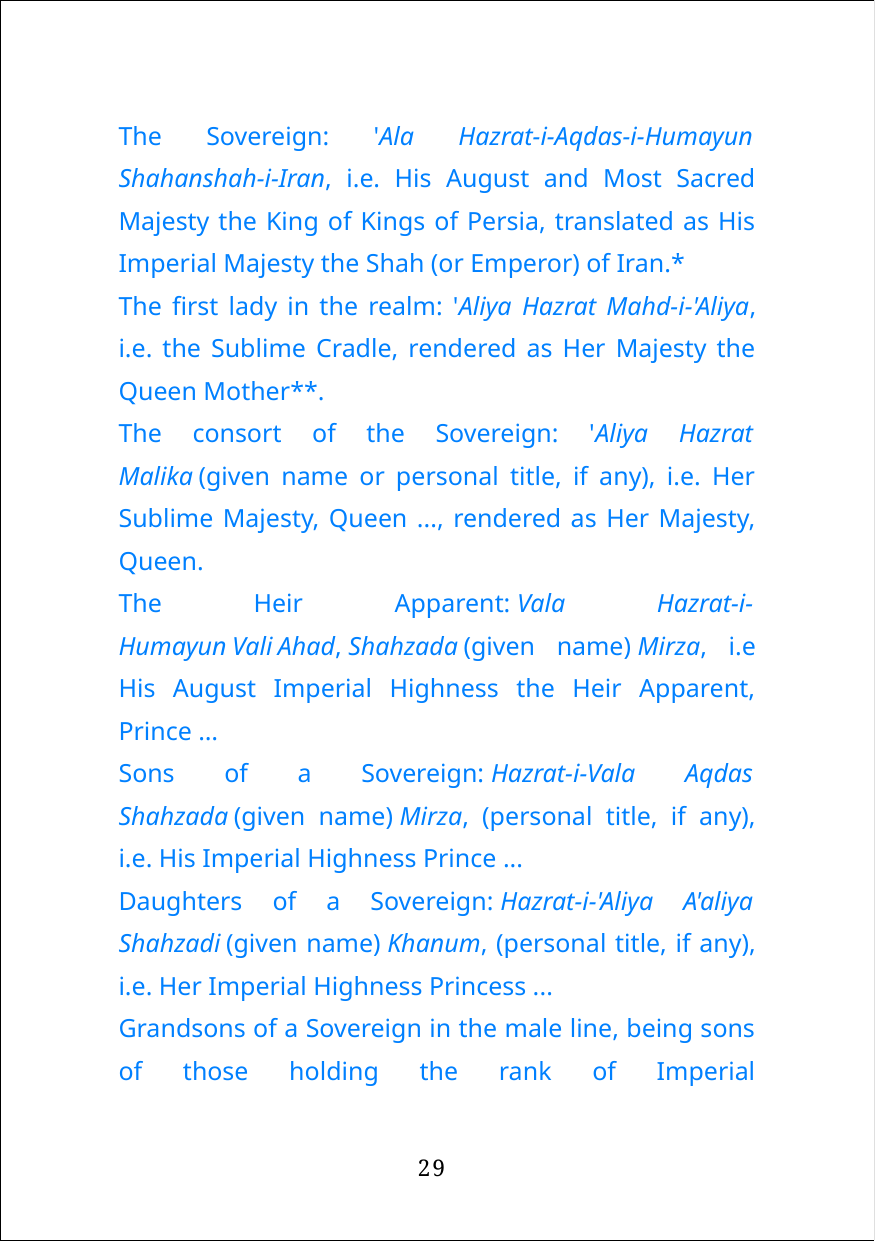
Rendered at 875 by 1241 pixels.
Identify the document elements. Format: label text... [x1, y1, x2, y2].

text The Sovereign: 'Ala Hazrat-i-Aqdas-i-Humayun Shahanshah-i-Iran, i.e. His August and Most Sacred Majesty the King of Kings of Persia, translated as His Imperial Majesty the Shah (or Emperor) of Iran.* The first lady in the realm: 'Aliya Hazrat Mahd-i-'Aliya, i.e. the Sublime Cradle, rendered as Her Majesty the Queen Mother**. The consort of the Sovereign: 'Aliya Hazrat Malika (given name or personal title, if any), i.e. Her Sublime Majesty, Queen ..., rendered as Her Majesty, Queen. The Heir Apparent: Vala Hazrat-i-Humayun Vali Ahad, Shahzada (given name) Mirza, i.e His August Imperial Highness the Heir Apparent, Prince … Sons of a Sovereign: Hazrat-i-Vala Aqdas Shahzada (given name) Mirza, (personal title, if any), i.e. His Imperial Highness Prince ... Daughters of a Sovereign: Hazrat-i-'Aliya A'aliya Shahzadi (given name) Khanum, (personal title, if any), i.e. Her Imperial Highness Princess ... Grandsons of a Sovereign in the male line, being sons of those holding the rank of Imperial [118, 118, 756, 1087]
